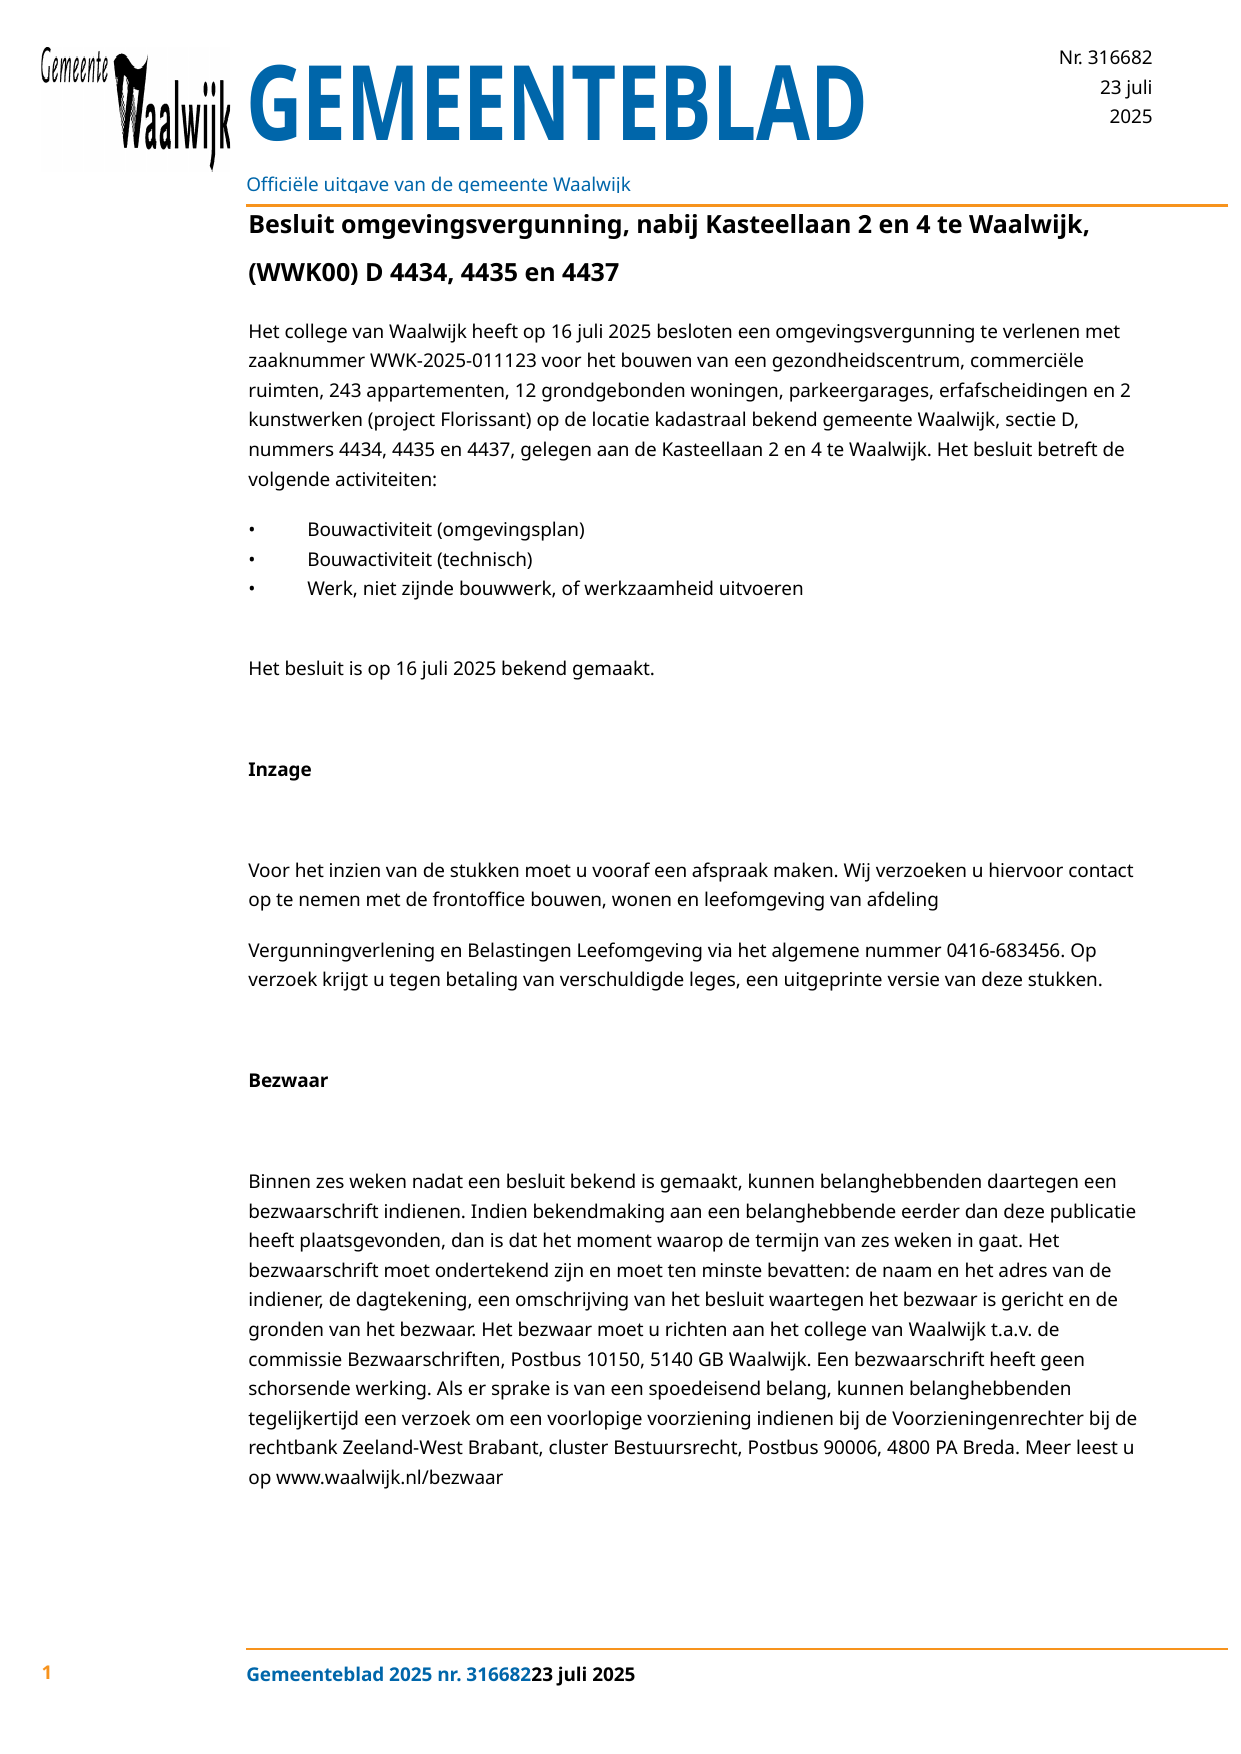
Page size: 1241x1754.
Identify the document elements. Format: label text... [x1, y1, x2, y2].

text Het besluit is op 16 juli 2025 bekend gemaakt. [248, 655, 1152, 681]
text Het college van Waalwijk heeft op 16 juli 2025 besloten een omgevingsvergunning te verlenen met zaaknummer WWK-2025-011123 voor het bouwen van een gezondheidscentrum, commerciële ruimten, 243 appartementen, 12 grondgebonden woningen, parkeergarages, erfafscheidingen en 2 kunstwerken (project Florissant) op de locatie kadastraal bekend gemeente Waalwijk, sectie D, nummers 4434, 4435 en 4437, gelegen aan de Kasteellaan 2 en 4 te Waalwijk. Het besluit betreft de volgende activiteiten: [248, 318, 1152, 492]
text Binnen zes weken nadat een besluit bekend is gemaakt, kunnen belanghebbenden daartegen een bezwaarschrift indienen. Indien bekendmaking aan een belanghebbende eerder dan deze publicatie heeft plaatsgevonden, dan is dat het moment waarop de termijn van zes weken in gaat. Het bezwaarschrift moet ondertekend zijn en moet ten minste bevatten: de naam en het adres van de indiener, de dagtekening, een omschrijving van het besluit waartegen het bezwaar is gericht en de gronden van het bezwaar. Het bezwaar moet u richten aan het college van Waalwijk t.a.v. de commissie Bezwaarschriften, Postbus 10150, 5140 GB Waalwijk. Een bezwaarschrift heeft geen schorsende werking. Als er sprake is van een spoedeisend belang, kunnen belanghebbenden tegelijkertijd een verzoek om een voorlopige voorziening indienen bij de Voorzieningenrechter bij de rechtbank Zeeland-West Brabant, cluster Bestuursrecht, Postbus 90006, 4800 PA Breda. Meer leest u op www.waalwijk.nl/bezwaar [248, 1168, 1152, 1490]
text Bezwaar [248, 1067, 1152, 1093]
text Voor het inzien van de stukken moet u vooraf een afspraak maken. Wij verzoeken u hiervoor contact op te nemen met de frontoffice bouwen, wonen en leefomgeving van afdeling [248, 857, 1152, 912]
picture [41, 47, 231, 172]
text Besluit omgevingsvergunning, nabij Kasteellaan 2 en 4 te Waalwijk, (WWK00) D 4434, 4435 en 4437 [248, 207, 1152, 288]
text Vergunningverlening en Belastingen Leefomgeving via het algemene nummer 0416-683456. Op verzoek krijgt u tegen betaling van verschuldigde leges, een uitgeprinte versie van deze stukken. [248, 937, 1152, 992]
list Bouwactiviteit (technisch) [248, 546, 1152, 572]
list Bouwactiviteit (omgevingsplan) [248, 516, 1152, 542]
list Werk, niet zijnde bouwwerk, of werkzaamheid uitvoeren [248, 575, 1152, 601]
text Inzage [248, 756, 1152, 782]
